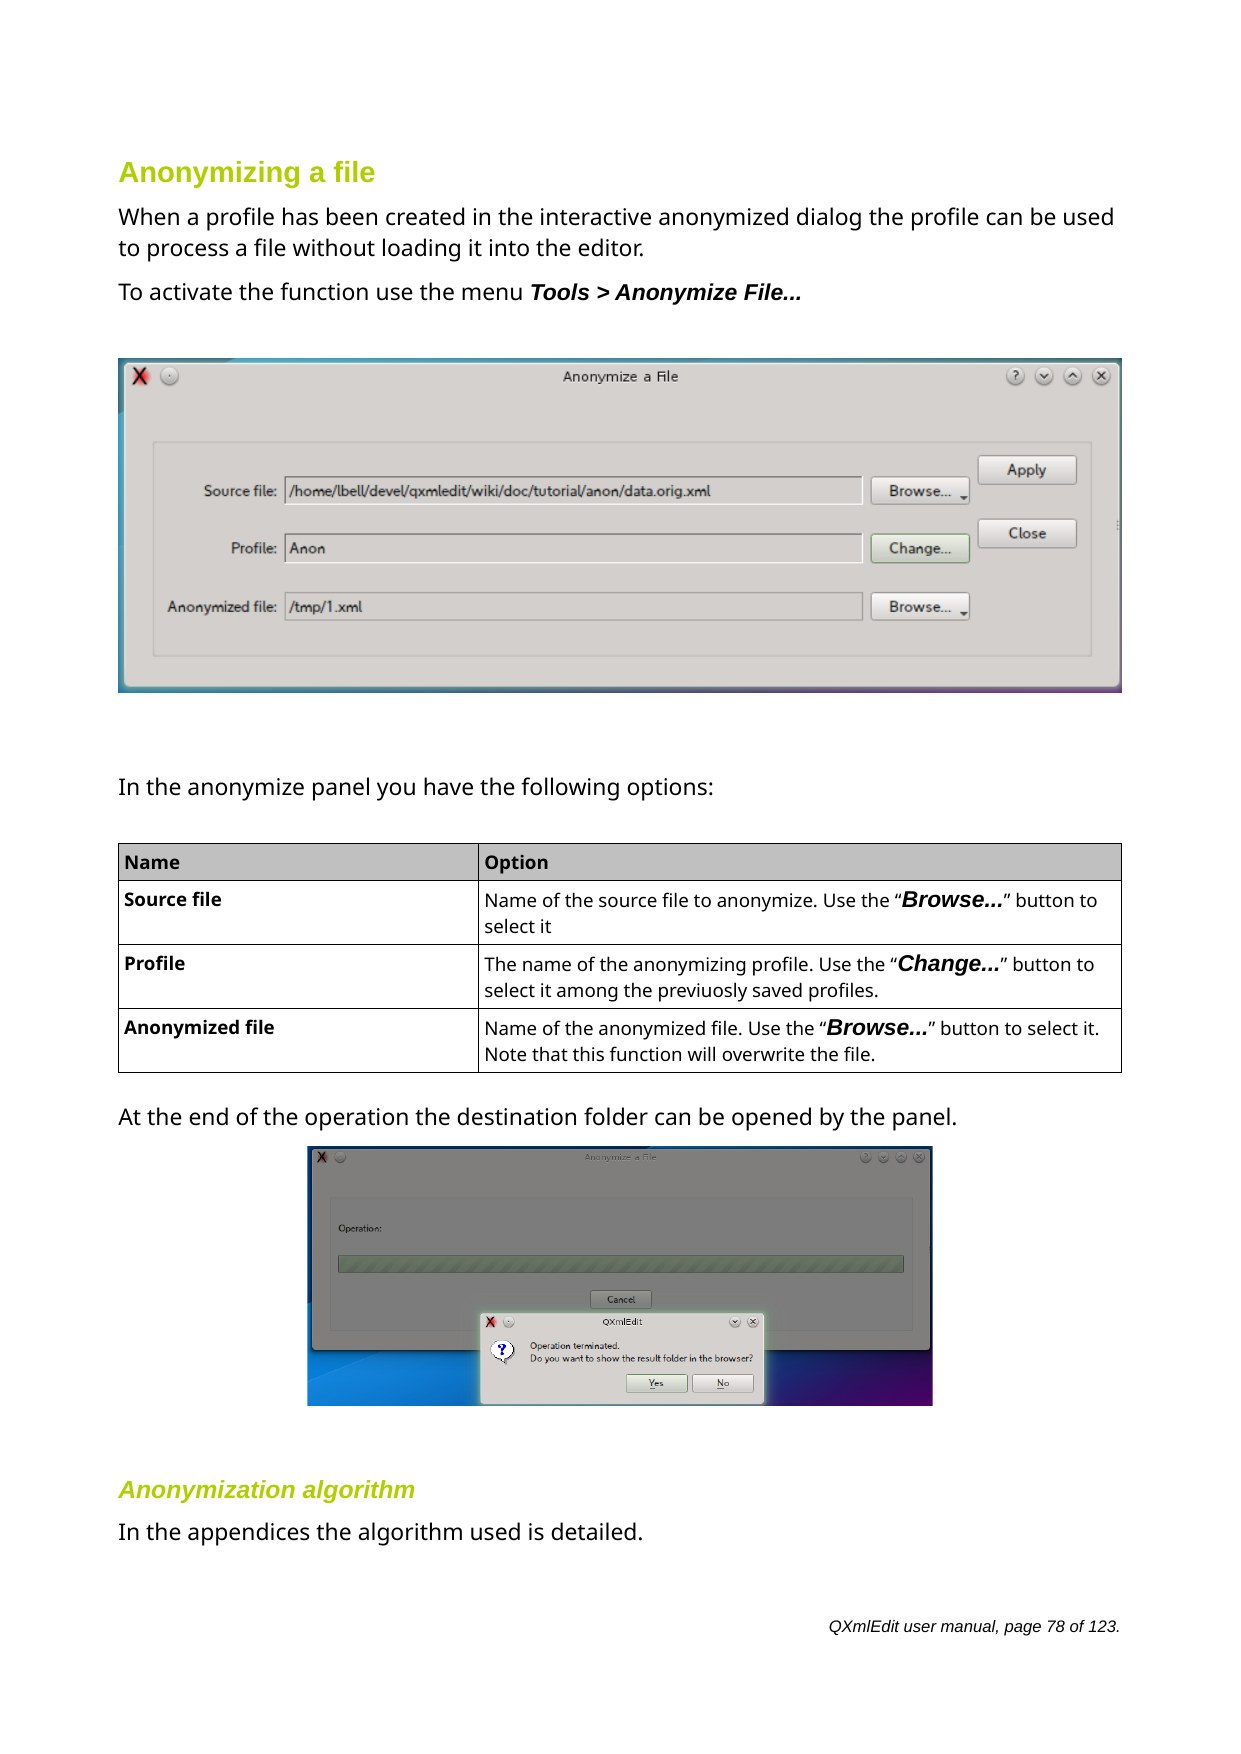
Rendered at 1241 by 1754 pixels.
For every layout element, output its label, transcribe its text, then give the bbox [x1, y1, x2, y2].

text When a profile has been created in the interactive anonymized dialog the profile can be used to process a file without loading it into the editor. [118, 201, 1122, 263]
table_cell Name of the anonymized file. Use the “Browse...” button to select it. Note that this function will overwrite the file. [479, 1009, 1121, 1072]
text In the anonymize panel you have the following options: [118, 771, 1122, 802]
subtitle Anonymization algorithm [118, 1475, 1122, 1503]
table_header Option [479, 844, 1121, 880]
table_cell Profile [119, 945, 478, 1008]
table_cell The name of the anonymizing profile. Use the “Change...” button to select it among the previuosly saved profiles. [479, 945, 1121, 1008]
table_header Name [119, 844, 478, 880]
text At the end of the operation the destination folder can be opened by the panel. [118, 1101, 1122, 1132]
table_cell Anonymized file [119, 1009, 478, 1072]
text In the appendices the algorithm used is detailed. [118, 1516, 1122, 1547]
table_cell Source file [119, 881, 478, 944]
text To activate the function use the menu Tools > Anonymize File... [118, 276, 1122, 307]
table_cell Name of the source file to anonymize. Use the “Browse...” button to select it [479, 881, 1121, 944]
picture [118, 358, 1122, 693]
subtitle Anonymizing a file [118, 155, 1122, 188]
picture [307, 1146, 933, 1406]
